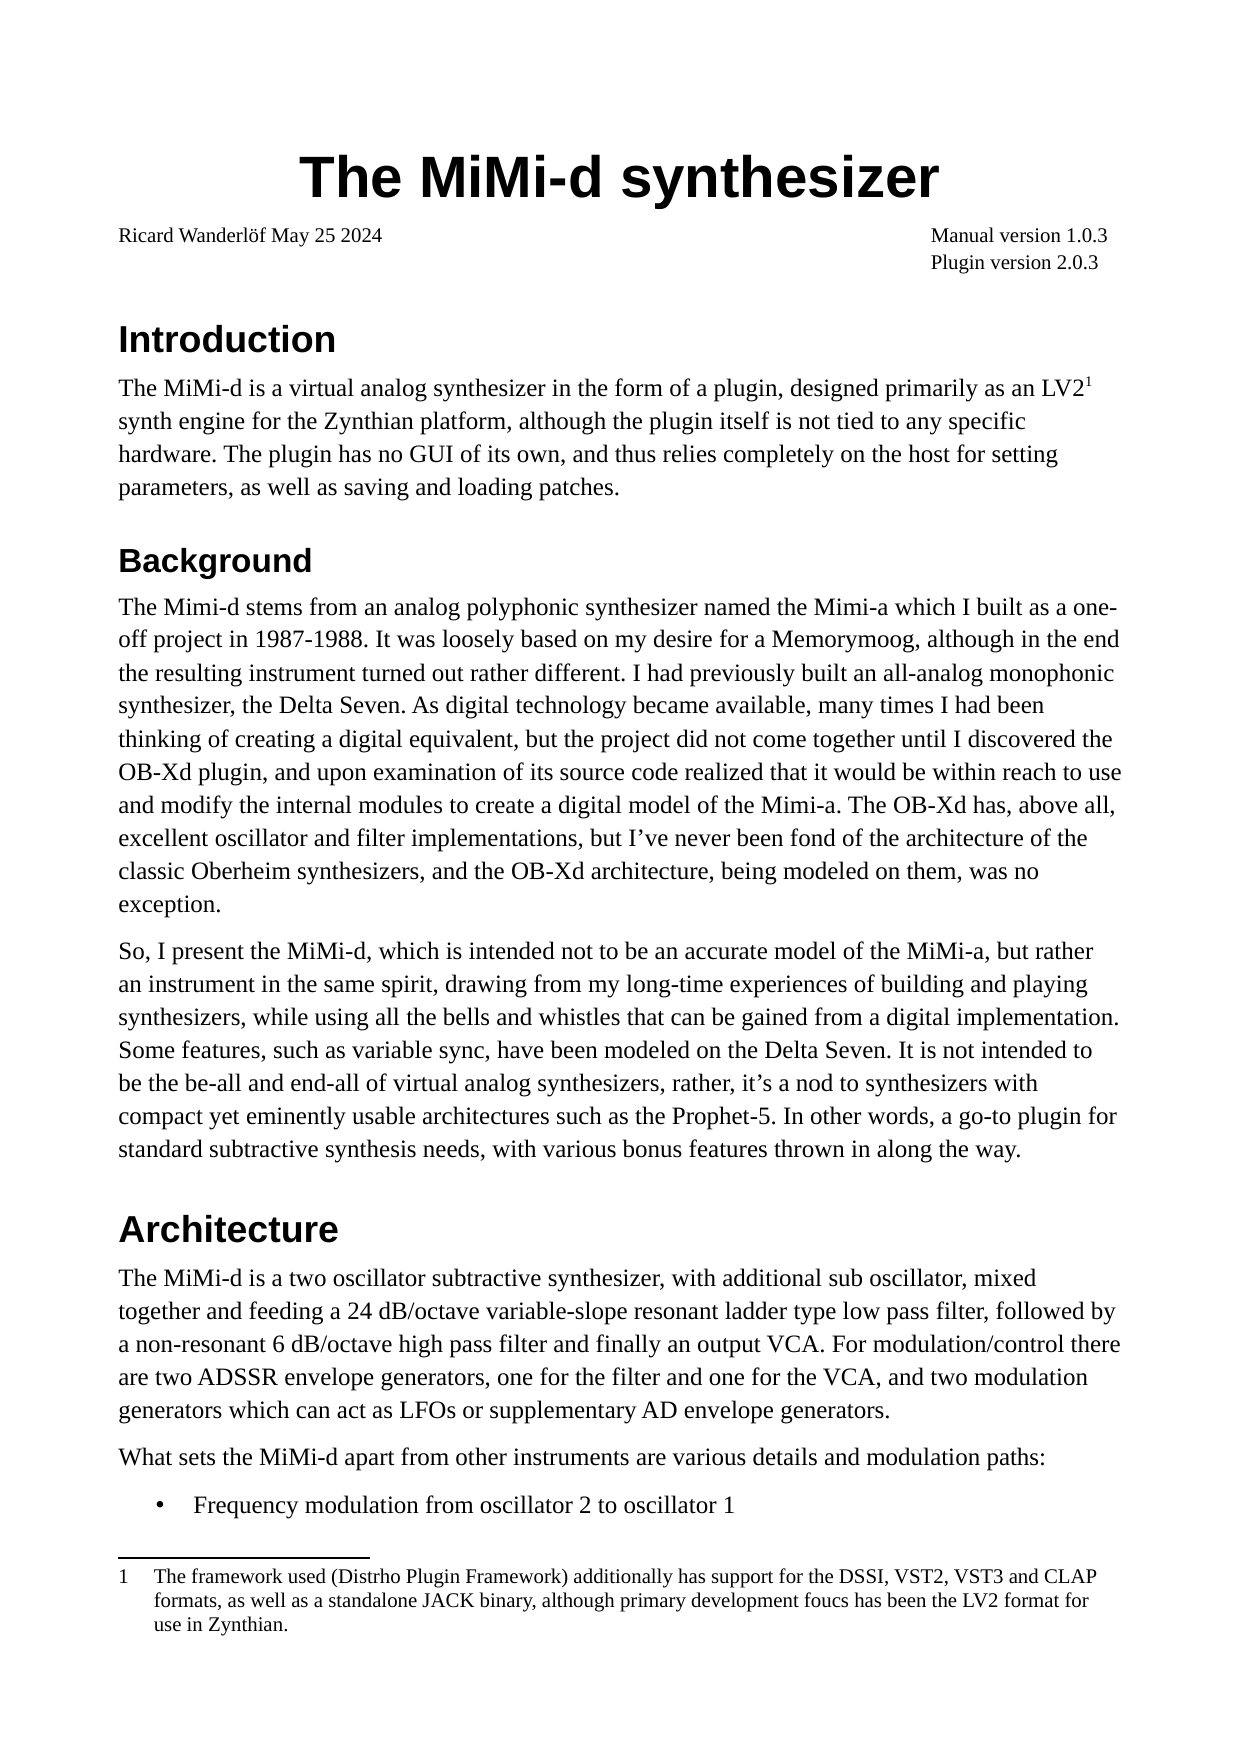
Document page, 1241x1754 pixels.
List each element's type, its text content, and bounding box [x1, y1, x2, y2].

list Frequency modulation from oscillator 2 to oscillator 1 [156, 1490, 1122, 1519]
title The MiMi-d synthesizer [118, 143, 1122, 210]
text The MiMi-d is a virtual analog synthesizer in the form of a plugin, designed primarily as an LV2 synth engine for the Zynthian platform, although the plugin itself is not tied to any specific hardware. The plugin has no GUI of its own, and thus relies completely on the host for setting parameters, as well as saving and loading patches. [118, 373, 1122, 501]
subtitle Architecture [118, 1207, 1122, 1250]
text What sets the MiMi-d apart from other instruments are various details and modulation paths: [118, 1442, 1122, 1471]
text The Mimi-d stems from an analog polyphonic synthesizer named the Mimi-a which I built as a one-off project in 1987-1988. It was loosely based on my desire for a Memorymoog, although in the end the resulting instrument turned out rather different. I had previously built an all-analog monophonic synthesizer, the Delta Seven. As digital technology became available, many times I had been thinking of creating a digital equivalent, but the project did not come together until I discovered the OB-Xd plugin, and upon examination of its source code realized that it would be within reach to use and modify the internal modules to create a digital model of the Mimi-a. The OB-Xd has, above all, excellent oscillator and filter implementations, but I’ve never been fond of the architecture of the classic Oberheim synthesizers, and the OB-Xd architecture, being modeled on them, was no exception. [118, 592, 1122, 917]
subtitle Background [118, 541, 1122, 579]
text Ricard Wanderlöf May 25 2024 Manual version 1.0.3 Plugin version 2.0.3 [118, 223, 1122, 274]
text The MiMi-d is a two oscillator subtractive synthesizer, with additional sub oscillator, mixed together and feeding a 24 dB/octave variable-slope resonant ladder type low pass filter, followed by a non-resonant 6 dB/octave high pass filter and finally an output VCA. For modulation/control there are two ADSSR envelope generators, one for the filter and one for the VCA, and two modulation generators which can act as LFOs or supplementary AD envelope generators. [118, 1263, 1122, 1423]
subtitle Introduction [118, 317, 1122, 361]
text The framework used (Distrho Plugin Framework) additionally has support for the DSSI, VST2, VST3 and CLAP formats, as well as a standalone JACK binary, although primary development foucs has been the LV2 format for use in Zynthian. [118, 1564, 1122, 1636]
text So, I present the MiMi-d, which is intended not to be an accurate model of the MiMi-a, but rather an instrument in the same spirit, drawing from my long-time experiences of building and playing synthesizers, while using all the bells and whistles that can be gained from a digital implementation. Some features, such as variable sync, have been modeled on the Delta Seven. It is not intended to be the be-all and end-all of virtual analog synthesizers, rather, it’s a nod to synthesizers with compact yet eminently usable architectures such as the Prophet-5. In other words, a go-to plugin for standard subtractive synthesis needs, with various bonus features thrown in along the way. [118, 936, 1122, 1163]
